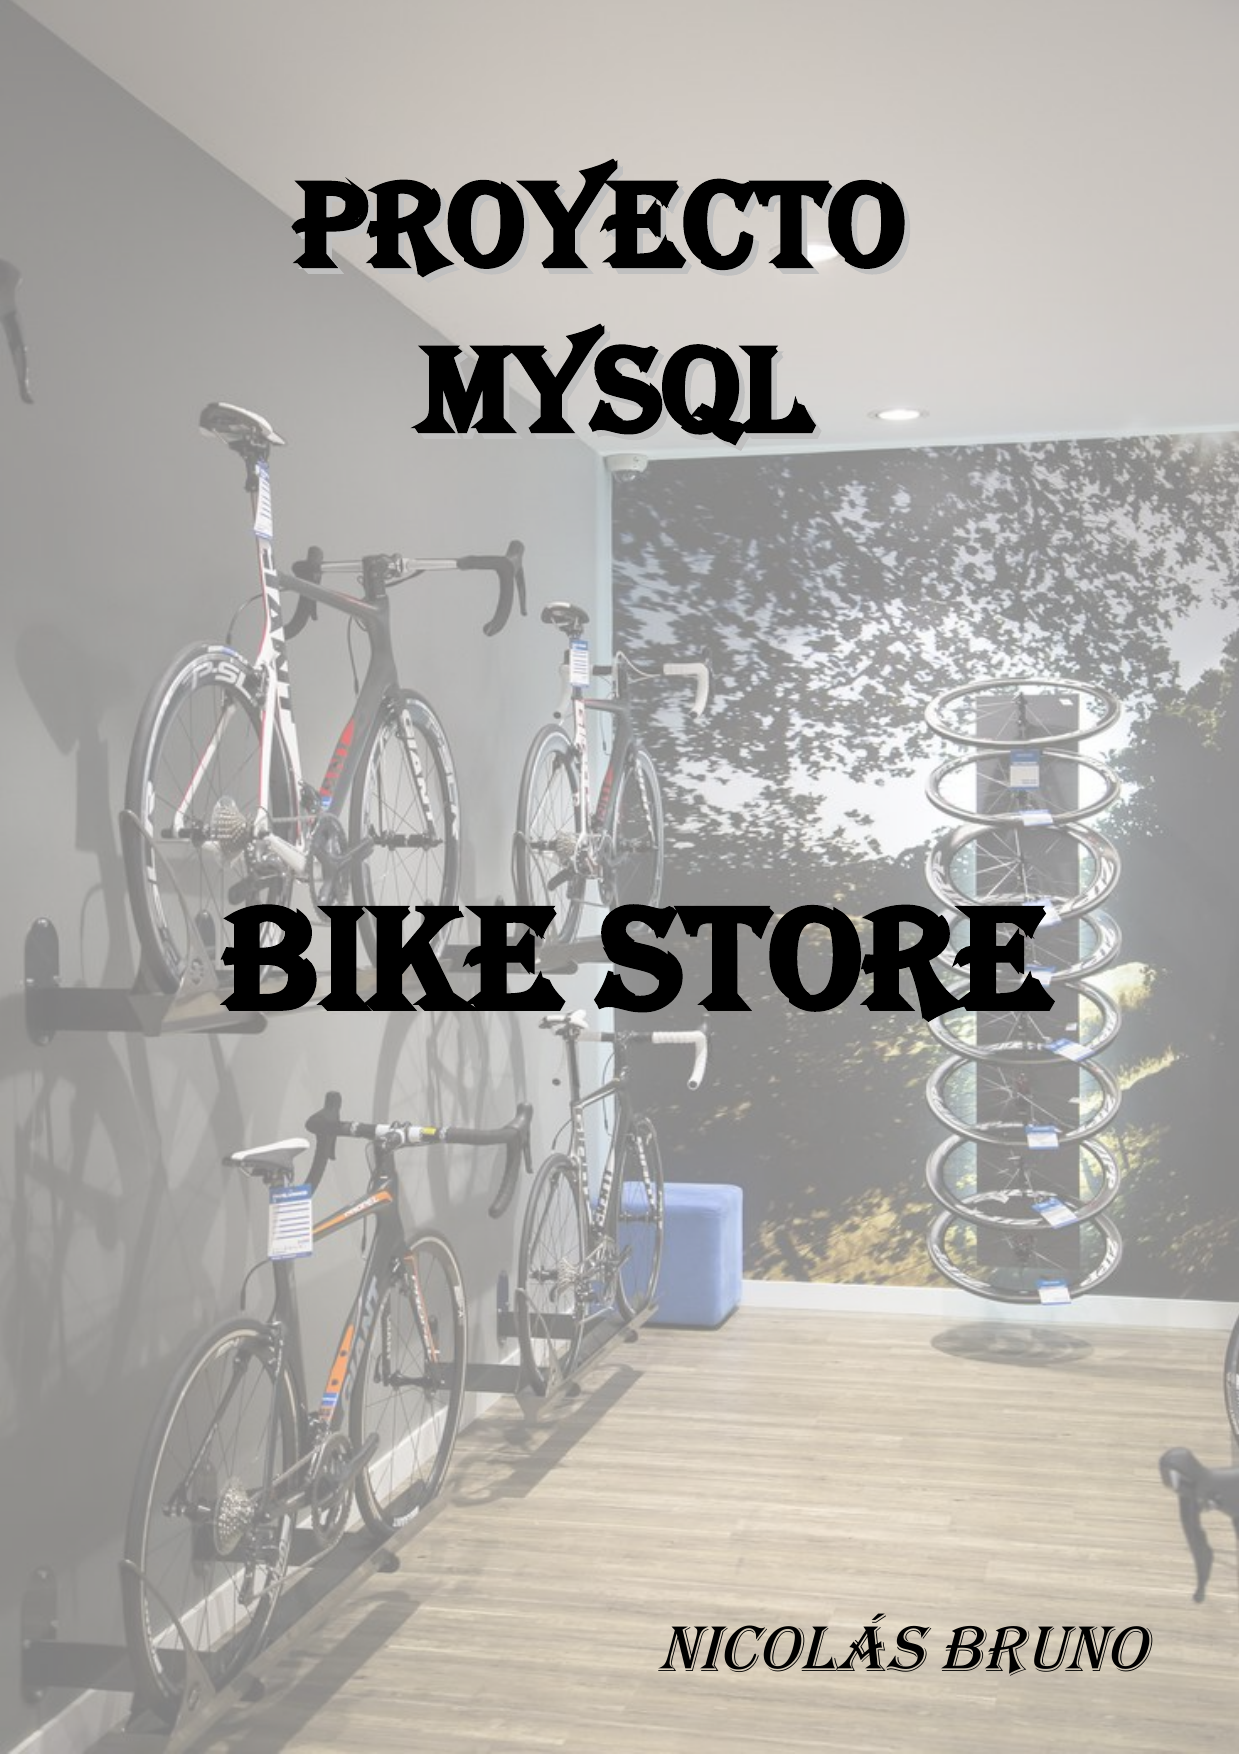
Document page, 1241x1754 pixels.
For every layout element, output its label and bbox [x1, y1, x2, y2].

table_cell [0, 0, 1239, 1754]
